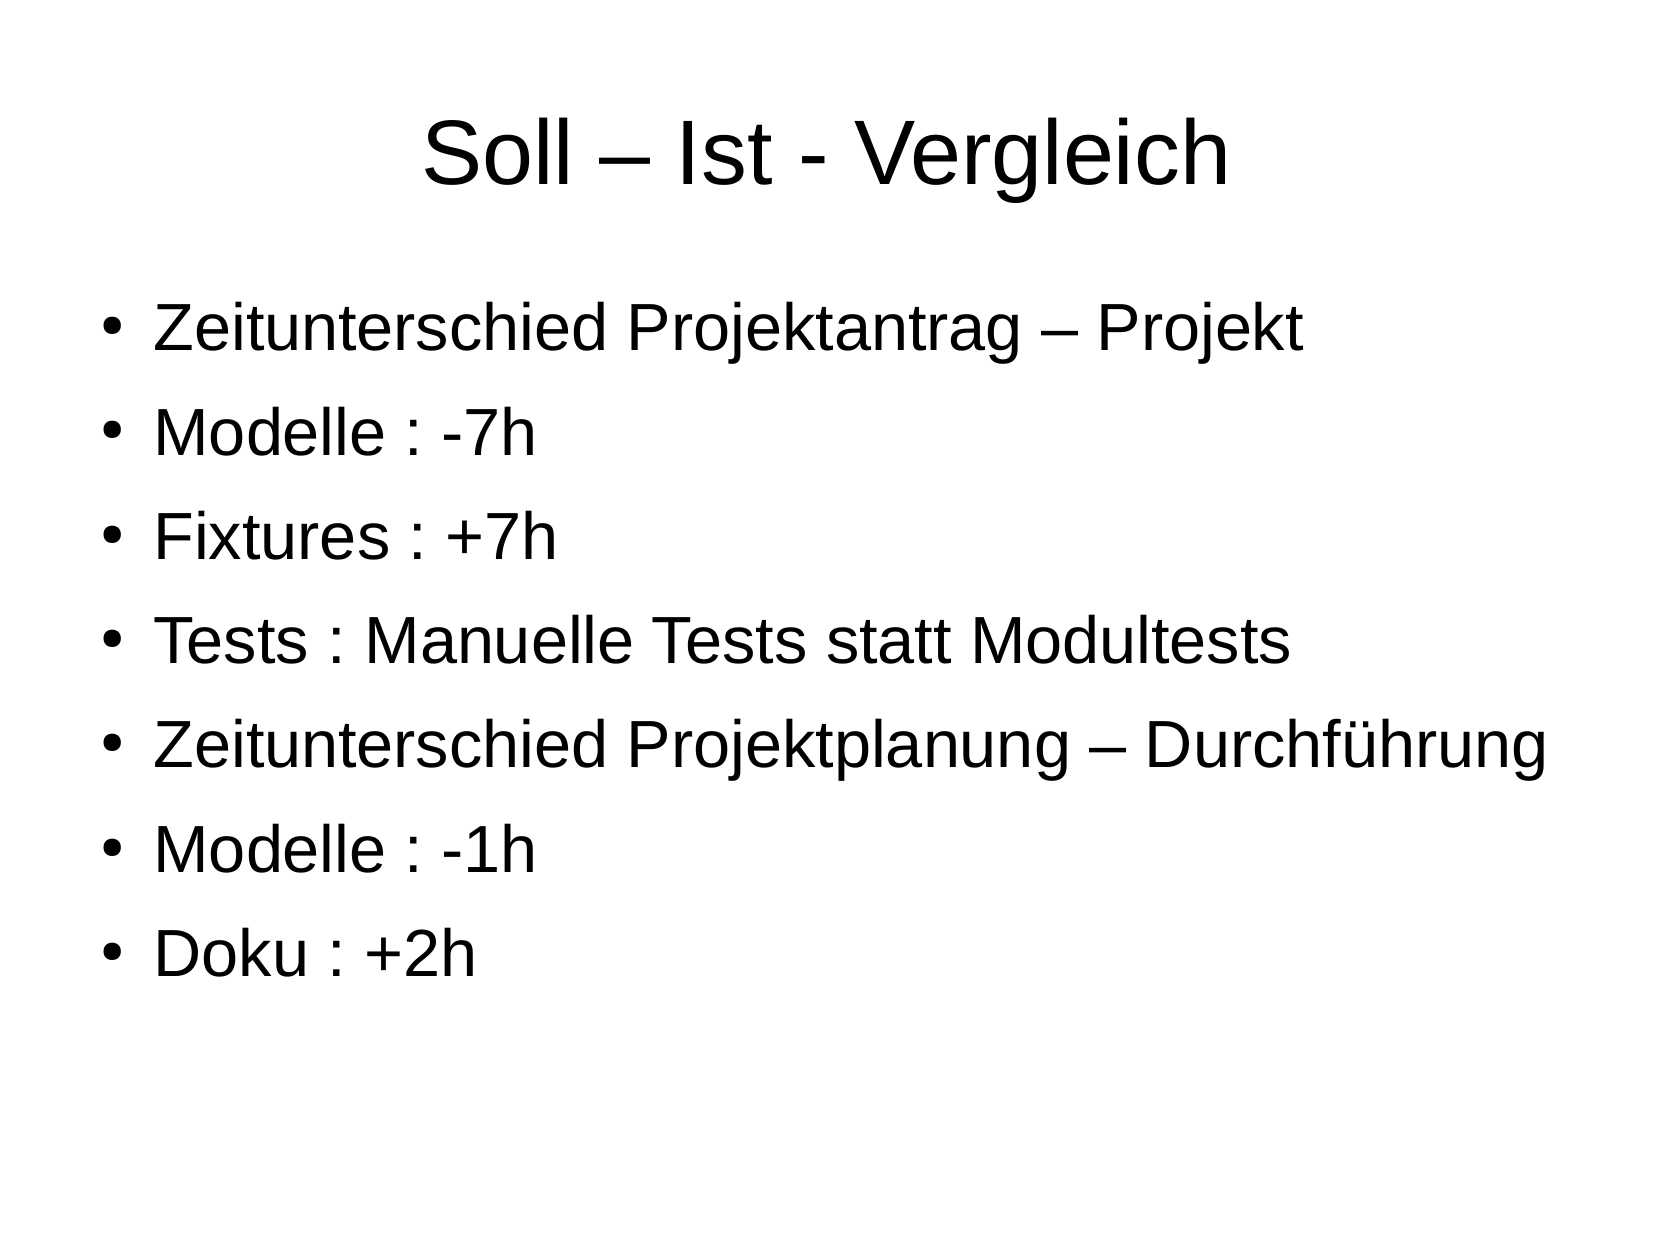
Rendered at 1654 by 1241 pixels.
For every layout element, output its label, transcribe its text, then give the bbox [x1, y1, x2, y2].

title Soll – Ist - Vergleich [82, 49, 1571, 257]
list Zeitunterschied Projektantrag – Projekt Modelle : -7h Fixtures : +7h Tests : Manuelle Tests statt Modultests Zeitunterschied Projektplanung – Durchführung Modelle : -1h Doku : +2h [82, 290, 1571, 1010]
